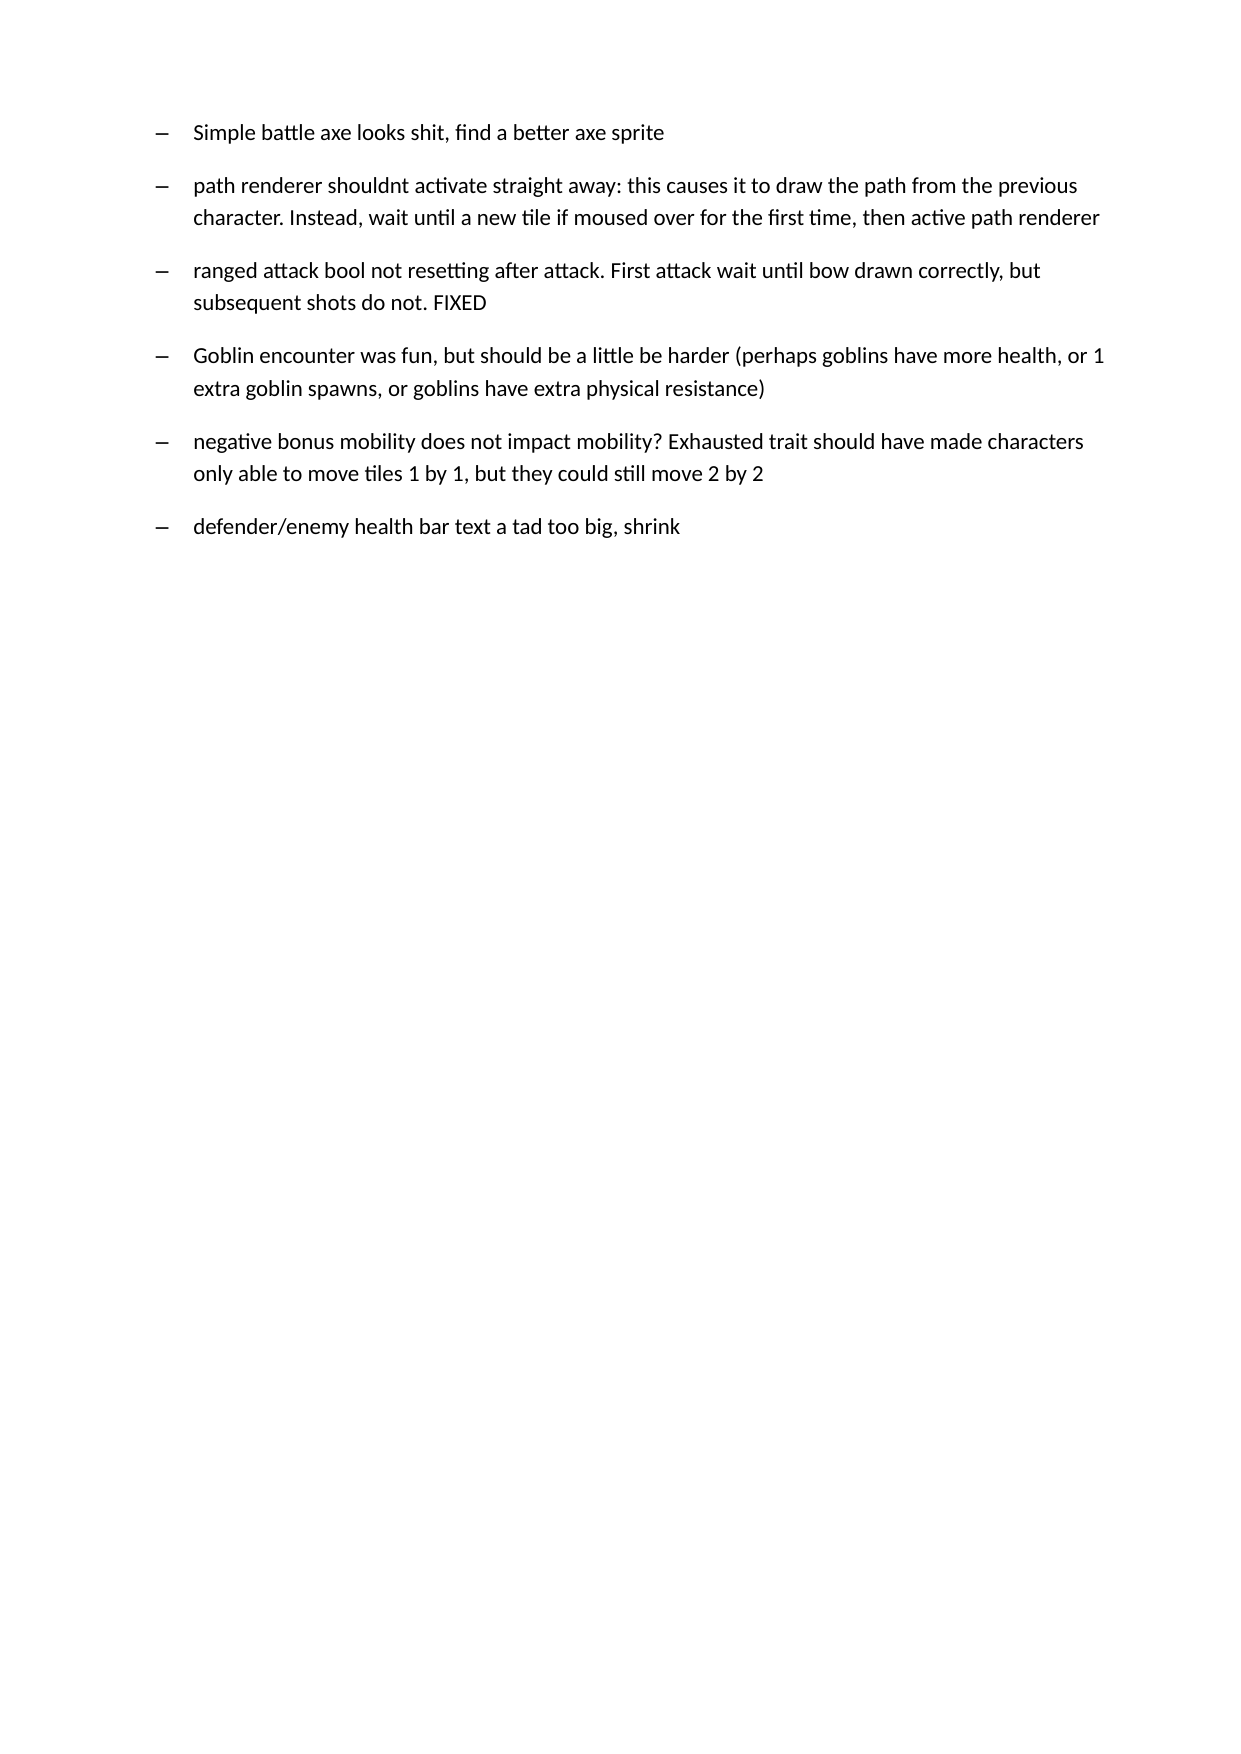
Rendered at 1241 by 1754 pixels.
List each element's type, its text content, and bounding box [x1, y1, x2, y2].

list defender/enemy health bar text a tad too big, shrink [156, 512, 1122, 540]
list Simple battle axe looks shit, find a better axe sprite [156, 118, 1122, 146]
list negative bonus mobility does not impact mobility? Exhausted trait should have made characters only able to move tiles 1 by 1, but they could still move 2 by 2 [156, 427, 1122, 487]
list Goblin encounter was fun, but should be a little be harder (perhaps goblins have more health, or 1 extra goblin spawns, or goblins have extra physical resistance) [156, 342, 1122, 402]
list ranged attack bool not resetting after attack. First attack wait until bow drawn correctly, but subsequent shots do not. FIXED [156, 256, 1122, 317]
list path renderer shouldnt activate straight away: this causes it to draw the path from the previous character. Instead, wait until a new tile if moused over for the first time, then active path renderer [156, 171, 1122, 231]
